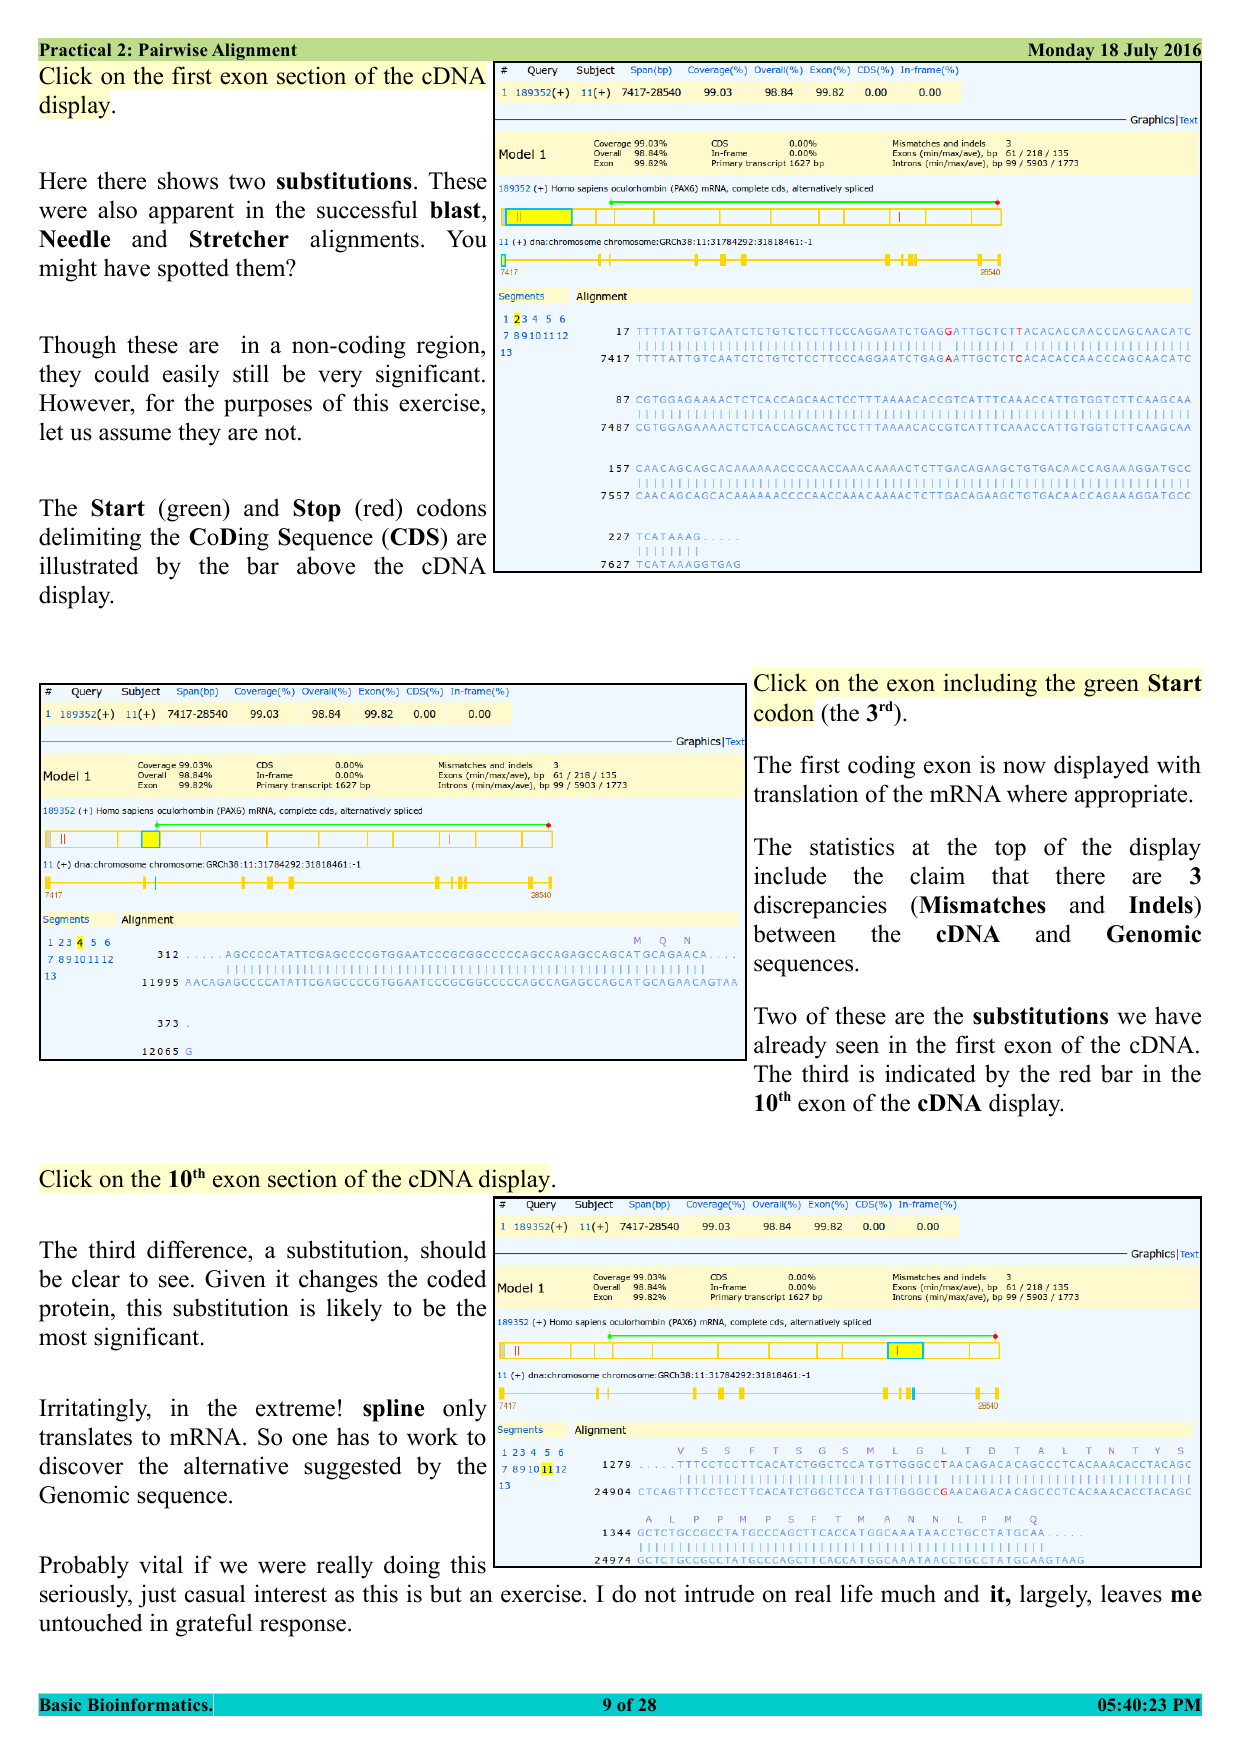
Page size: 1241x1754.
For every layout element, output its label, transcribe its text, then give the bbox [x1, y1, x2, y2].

text Though these are in a non-coding region, they could easily still be very significant. However, for the purposes of this exercise, let us assume they are not. [38, 329, 493, 446]
text The Start (green) and Stop (red) codons delimiting the CoDing Sequence (CDS) are illustrated by the bar above the cDNA display. [38, 493, 1202, 609]
text Click on the first exon section of the cDNA display. [38, 61, 493, 119]
text Irritatingly, in the extreme! spline only translates to mRNA. So one has to work to discover the alternative suggested by the Genomic sequence. [38, 1392, 493, 1509]
text Two of these are the substitutions we have already seen in the first exon of the cDNA. The third is indicated by the red bar in the 10th exon of the cDNA display. [38, 1001, 1202, 1117]
text The first coding exon is now displayed with translation of the mRNA where appropriate. [747, 750, 1202, 808]
text The third difference, a substitution, should be clear to see. Given it changes the coded protein, this substitution is likely to be the most significant. [38, 1235, 493, 1351]
text The statistics at the top of the display include the claim that there are 3 discrepancies (Mismatches and Indels) between the cDNA and Genomic sequences. [747, 832, 1202, 977]
text Click on the 10th exon section of the cDNA display. [38, 1164, 1202, 1193]
text Click on the exon including the green Start codon (the 3rd). [38, 668, 1202, 726]
text Here there shows two substitutions. These were also apparent in the successful blast, Needle and Stretcher alignments. You might have spotted them? [38, 166, 493, 282]
picture [41, 685, 745, 1059]
picture [495, 63, 1200, 571]
text Probably vital if we were really doing this seriously, just casual interest as this is but an exercise. I do not intrude on real life much and it, largely, leaves me untouched in grateful response. [38, 1550, 1202, 1637]
picture [495, 1199, 1200, 1566]
